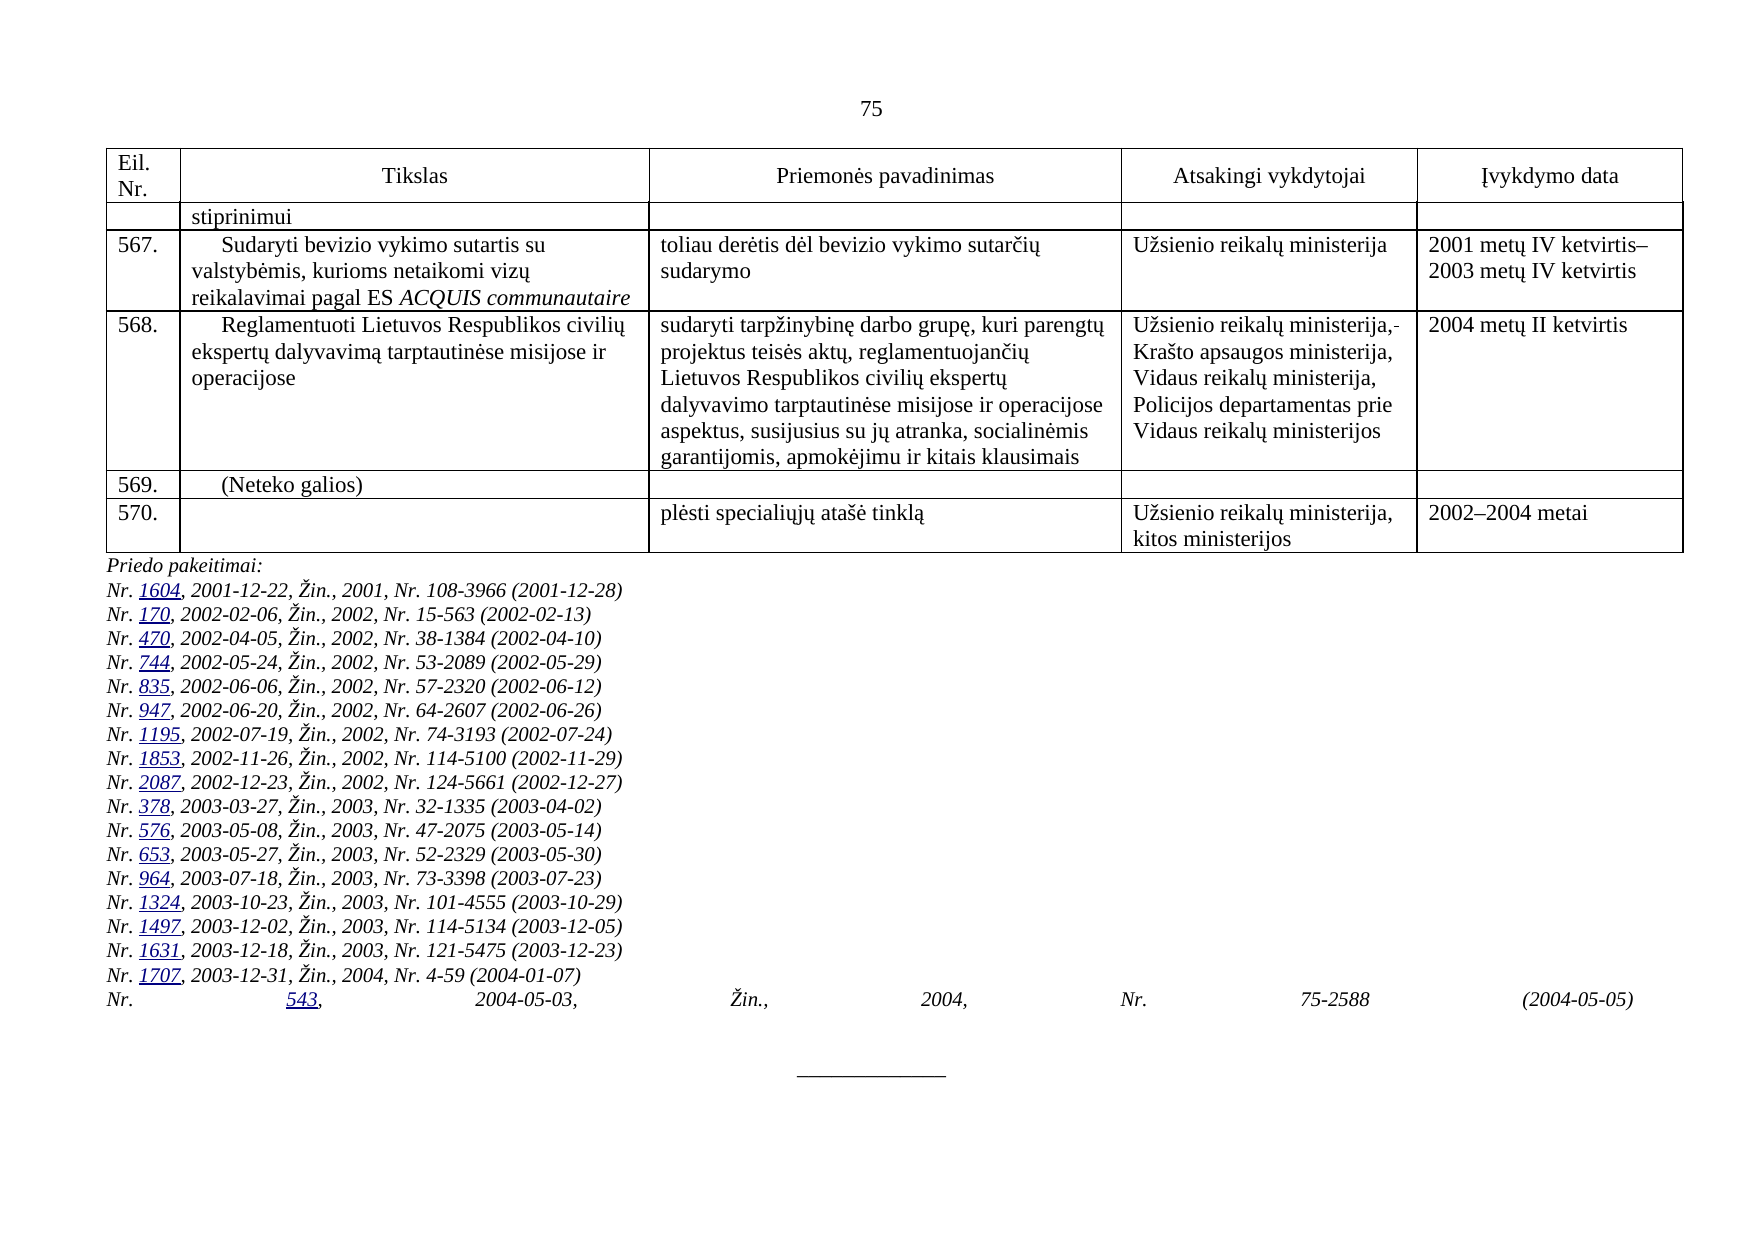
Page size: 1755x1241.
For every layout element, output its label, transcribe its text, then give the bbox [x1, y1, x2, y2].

table_cell [107, 231, 179, 310]
text Nr. 378, 2003-03-27, Žin., 2003, Nr. 32-1335 (2003-04-02) [106, 794, 1636, 818]
table_cell Reglamentuoti Lietuvos Respublikos civilių ekspertų dalyvavimą tarptautinėse misijose ir operacijose [181, 312, 648, 470]
text Nr. 835, 2002-06-06, Žin., 2002, Nr. 57-2320 (2002-06-12) [106, 674, 1636, 698]
table_cell (Neteko galios) [181, 471, 648, 498]
text Nr. 2087, 2002-12-23, Žin., 2002, Nr. 124-5661 (2002-12-27) [106, 770, 1636, 794]
table_cell 2002–2004 metai [1418, 499, 1682, 552]
table_cell [1122, 203, 1416, 229]
table_cell [1122, 471, 1416, 498]
table_cell [650, 471, 1121, 498]
table_cell Užsienio reikalų ministerija [1122, 231, 1416, 310]
text Nr. 1707, 2003-12-31, Žin., 2004, Nr. 4-59 (2004-01-07) [106, 962, 1636, 987]
text Nr. 1324, 2003-10-23, Žin., 2003, Nr. 101-4555 (2003-10-29) [106, 890, 1636, 914]
table_cell stiprinimui [181, 203, 648, 229]
text Nr. 576, 2003-05-08, Žin., 2003, Nr. 47-2075 (2003-05-14) [106, 818, 1636, 842]
text Priedo pakeitimai: [106, 553, 1636, 577]
text Nr. 543, 2004-05-03, Žin., 2004, Nr. 75-2588 (2004-05-05) [106, 987, 1636, 1034]
text Nr. 170, 2002-02-06, Žin., 2002, Nr. 15-563 (2002-02-13) [106, 602, 1636, 626]
table_header Tikslas [181, 149, 649, 201]
text Nr. 653, 2003-05-27, Žin., 2003, Nr. 52-2329 (2003-05-30) [106, 842, 1636, 866]
table_cell [107, 471, 179, 498]
table_cell plėsti specialiųjų atašė tinklą [650, 499, 1121, 552]
table_cell Užsienio reikalų ministerija, Krašto apsaugos ministerija, Vidaus reikalų ministerija, Policijos departamentas prie Vidaus reikalų ministerijos [1122, 312, 1416, 470]
table_cell 2004 metų II ketvirtis [1418, 312, 1682, 470]
table_cell [1418, 203, 1682, 229]
table_header Atsakingi vykdytojai [1122, 149, 1417, 201]
text Nr. 1497, 2003-12-02, Žin., 2003, Nr. 114-5134 (2003-12-05) [106, 914, 1636, 938]
table_cell [107, 499, 179, 552]
table_cell 2001 metų IV ketvirtis–2003 metų IV ketvirtis [1418, 231, 1682, 310]
text ––––––––––––– [106, 1061, 1636, 1087]
table_cell [107, 312, 179, 470]
table_cell [650, 203, 1121, 229]
text Nr. 1631, 2003-12-18, Žin., 2003, Nr. 121-5475 (2003-12-23) [106, 938, 1636, 962]
table_cell [1418, 471, 1682, 498]
text Nr. 1853, 2002-11-26, Žin., 2002, Nr. 114-5100 (2002-11-29) [106, 746, 1636, 770]
table_header Įvykdymo data [1418, 149, 1682, 201]
table_cell toliau derėtis dėl bevizio vykimo sutarčių sudarymo [650, 231, 1121, 310]
table_cell [181, 499, 648, 552]
table_cell Užsienio reikalų ministerija, kitos ministerijos [1122, 499, 1416, 552]
text Nr. 744, 2002-05-24, Žin., 2002, Nr. 53-2089 (2002-05-29) [106, 650, 1636, 674]
text Nr. 1604, 2001-12-22, Žin., 2001, Nr. 108-3966 (2001-12-28) [106, 577, 1636, 602]
text Nr. 1195, 2002-07-19, Žin., 2002, Nr. 74-3193 (2002-07-24) [106, 722, 1636, 746]
table_cell [107, 203, 179, 229]
table_cell Sudaryti bevizio vykimo sutartis su valstybėmis, kurioms netaikomi vizų reikalavimai pagal ES ACQUIS communautaire [181, 231, 648, 310]
table_cell sudaryti tarpžinybinę darbo grupę, kuri parengtų projektus teisės aktų, reglamentuojančių Lietuvos Respublikos civilių ekspertų dalyvavimo tarptautinėse misijose ir operacijose aspektus, susijusius su jų atranka, socialinėmis garantijomis, apmokėjimu ir kitais klausimais [650, 312, 1121, 470]
text Nr. 470, 2002-04-05, Žin., 2002, Nr. 38-1384 (2002-04-10) [106, 626, 1636, 650]
table_header Priemonės pavadinimas [650, 149, 1121, 201]
text Nr. 947, 2002-06-20, Žin., 2002, Nr. 64-2607 (2002-06-26) [106, 698, 1636, 722]
text Nr. 964, 2003-07-18, Žin., 2003, Nr. 73-3398 (2003-07-23) [106, 866, 1636, 890]
table_header Eil. Nr. [107, 149, 180, 201]
